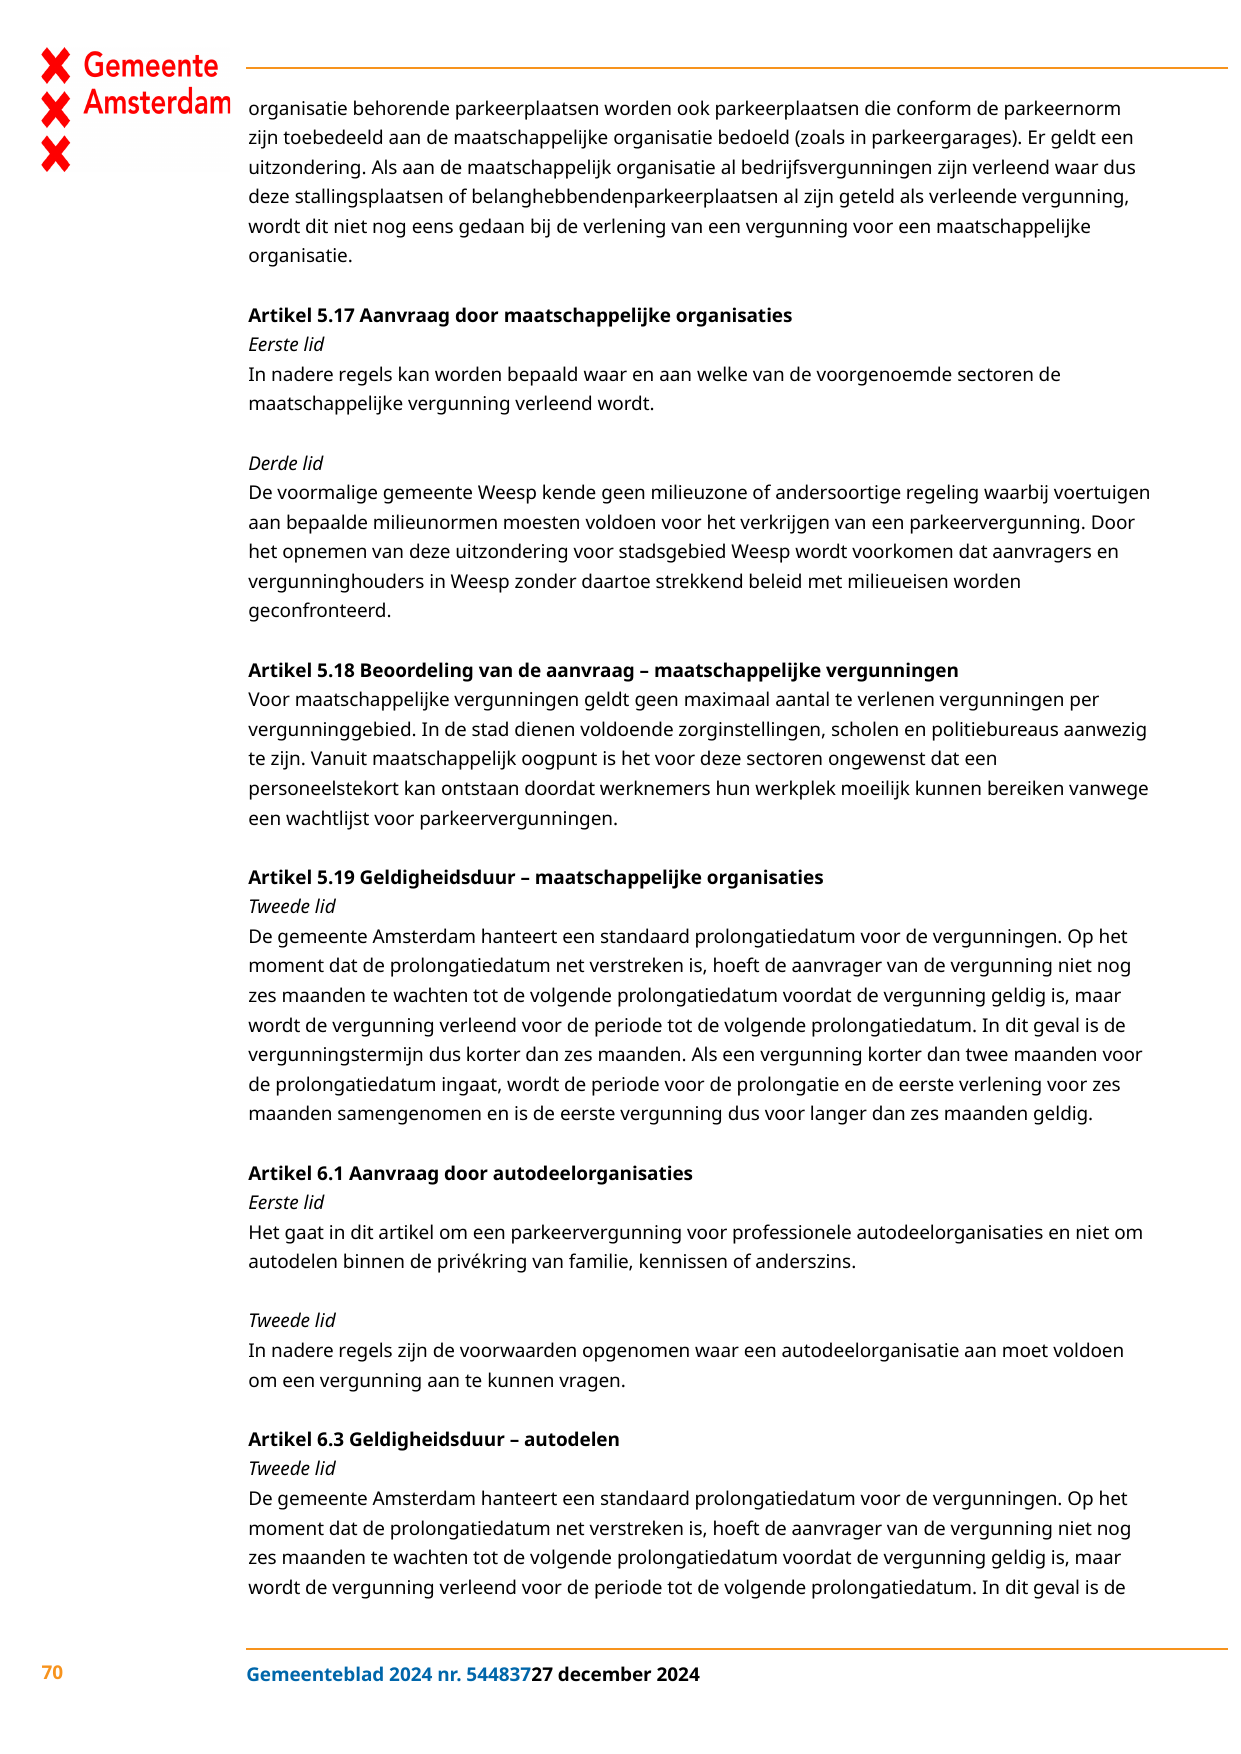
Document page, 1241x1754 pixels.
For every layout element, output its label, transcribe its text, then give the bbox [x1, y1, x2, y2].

text Het gaat in dit artikel om een parkeervergunning voor professionele autodeelorganisaties en niet om autodelen binnen de privékring van familie, kennissen of anderszins. [248, 1219, 1152, 1274]
text De voormalige gemeente Weesp kende geen milieuzone of andersoortige regeling waarbij voertuigen aan bepaalde milieunormen moesten voldoen voor het verkrijgen van een parkeervergunning. Door het opnemen van deze uitzondering voor stadsgebied Weesp wordt voorkomen dat aanvragers en vergunninghouders in Weesp zonder daartoe strekkend beleid met milieueisen worden geconfronteerd. [248, 479, 1152, 623]
text Artikel 5.19 Geldigheidsduur – maatschappelijke organisaties [248, 864, 1152, 890]
text Artikel 6.1 Aanvraag door autodeelorganisaties [248, 1160, 1152, 1186]
text Artikel 5.18 Beoordeling van de aanvraag – maatschappelijke vergunningen [248, 657, 1152, 683]
text Artikel 6.3 Geldigheidsduur – autodelen [248, 1426, 1152, 1452]
text In nadere regels kan worden bepaald waar en aan welke van de voorgenoemde sectoren de maatschappelijke vergunning verleend wordt. [248, 361, 1152, 416]
picture [41, 47, 231, 172]
text Derde lid [248, 450, 1152, 476]
text Tweede lid [248, 1456, 1152, 1481]
text Eerste lid [248, 1189, 1152, 1215]
text Tweede lid [248, 893, 1152, 919]
text De gemeente Amsterdam hanteert een standaard prolongatiedatum voor de vergunningen. Op het moment dat de prolongatiedatum net verstreken is, hoeft de aanvrager van de vergunning niet nog zes maanden te wachten tot de volgende prolongatiedatum voordat de vergunning geldig is, maar wordt de vergunning verleend voor de periode tot de volgende prolongatiedatum. In dit geval is de vergunningstermijn dus korter dan zes maanden. Als een vergunning korter dan twee maanden voor de prolongatiedatum ingaat, wordt de periode voor de prolongatie en de eerste verlening voor zes maanden samengenomen en is de eerste vergunning dus voor langer dan zes maanden geldig. [248, 923, 1152, 1126]
text Tweede lid [248, 1308, 1152, 1333]
text organisatie behorende parkeerplaatsen worden ook parkeerplaatsen die conform de parkeernorm zijn toebedeeld aan de maatschappelijke organisatie bedoeld (zoals in parkeergarages). Er geldt een uitzondering. Als aan de maatschappelijk organisatie al bedrijfsvergunningen zijn verleend waar dus deze stallingsplaatsen of belanghebbendenparkeerplaatsen al zijn geteld als verleende vergunning, wordt dit niet nog eens gedaan bij de verlening van een vergunning voor een maatschappelijke organisatie. [248, 95, 1152, 268]
text In nadere regels zijn de voorwaarden opgenomen waar een autodeelorganisatie aan moet voldoen om een vergunning aan te kunnen vragen. [248, 1337, 1152, 1393]
text De gemeente Amsterdam hanteert een standaard prolongatiedatum voor de vergunningen. Op het moment dat de prolongatiedatum net verstreken is, hoeft de aanvrager van de vergunning niet nog zes maanden te wachten tot de volgende prolongatiedatum voordat de vergunning geldig is, maar wordt de vergunning verleend voor de periode tot de volgende prolongatiedatum. In dit geval is de [248, 1485, 1152, 1600]
text Artikel 5.17 Aanvraag door maatschappelijke organisaties [248, 302, 1152, 328]
text Eerste lid [248, 331, 1152, 357]
text Voor maatschappelijke vergunningen geldt geen maximaal aantal te verlenen vergunningen per vergunninggebied. In de stad dienen voldoende zorginstellingen, scholen en politiebureaus aanwezig te zijn. Vanuit maatschappelijk oogpunt is het voor deze sectoren ongewenst dat een personeelstekort kan ontstaan doordat werknemers hun werkplek moeilijk kunnen bereiken vanwege een wachtlijst voor parkeervergunningen. [248, 686, 1152, 831]
